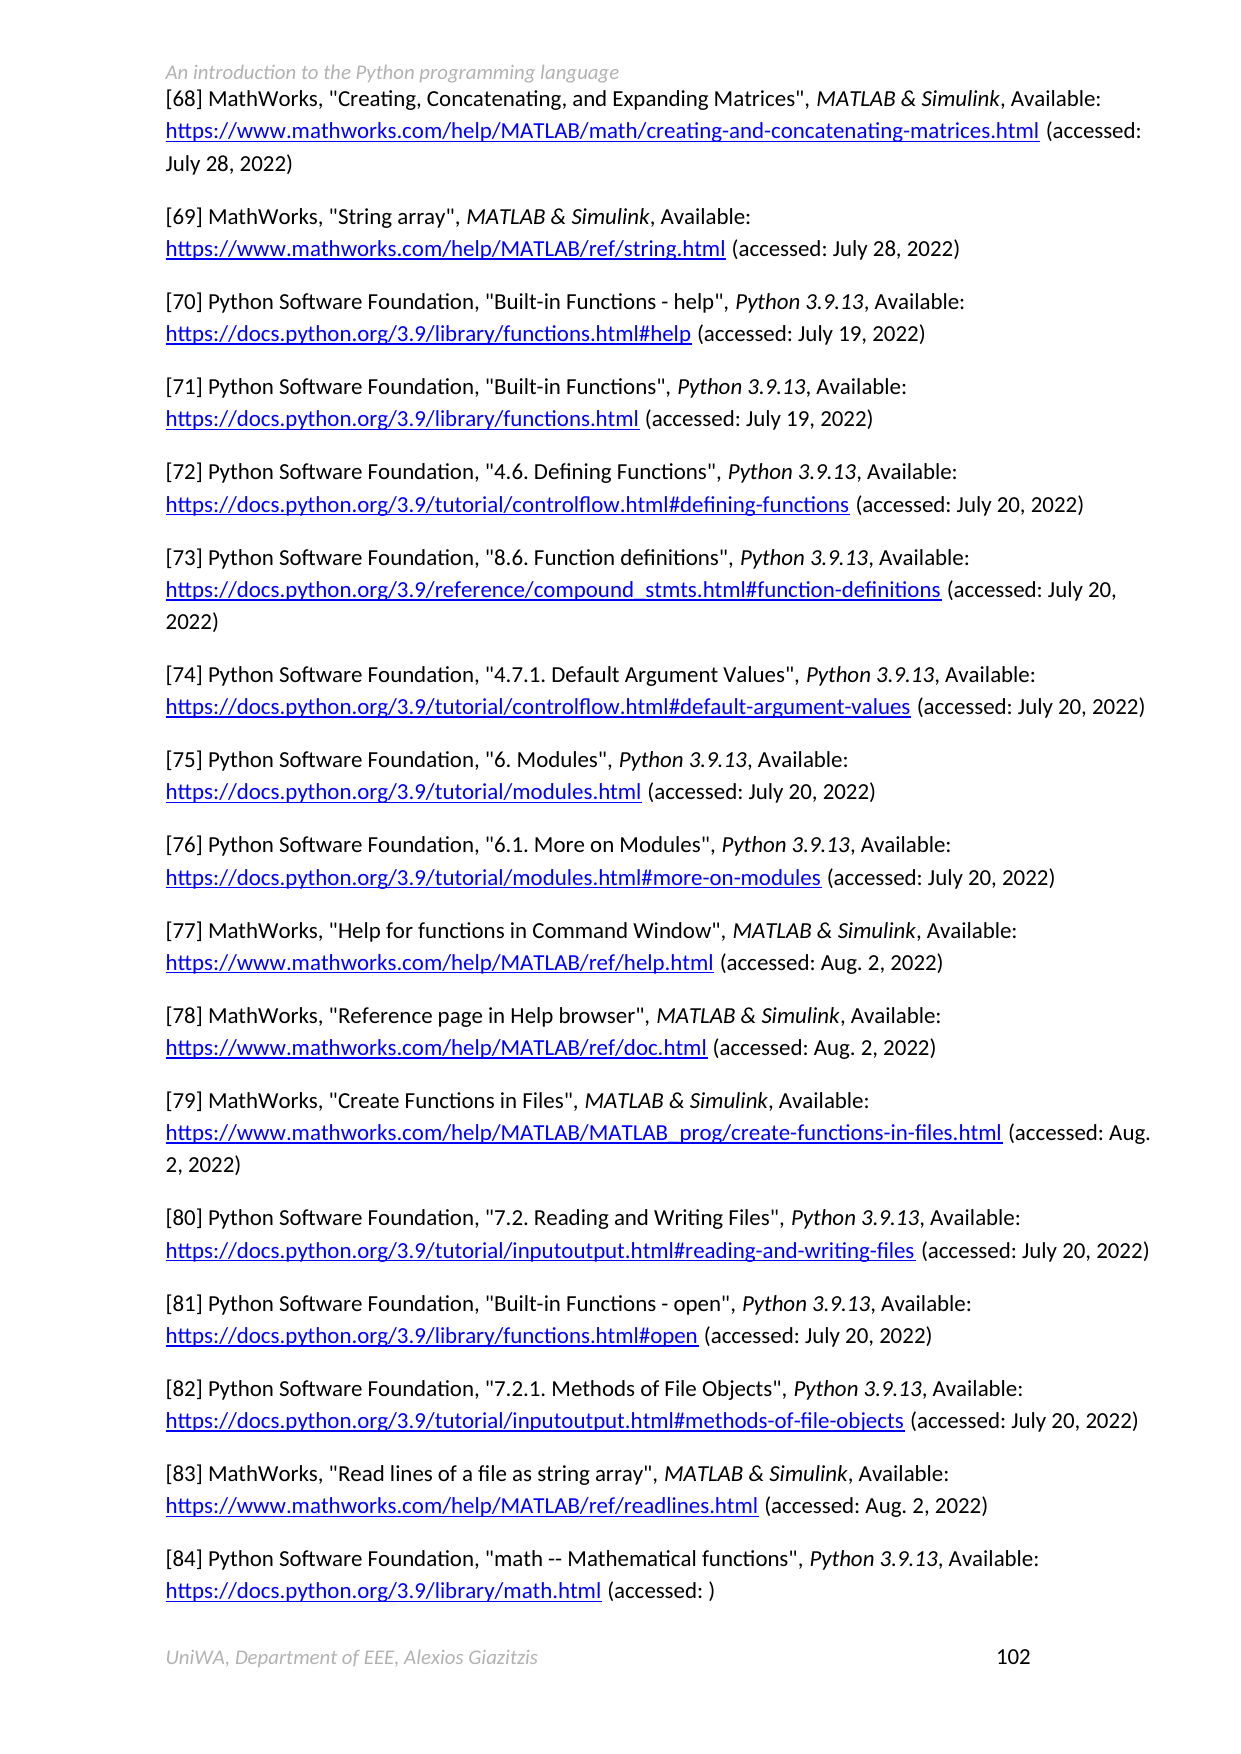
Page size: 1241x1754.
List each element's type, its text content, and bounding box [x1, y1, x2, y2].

text [71] Python Software Foundation, "Built-in Functions", Python 3.9.13, Available: https://docs.python.org/3.9/library/functions.html (accessed: July 19, 2022) [165, 372, 1169, 432]
text [70] Python Software Foundation, "Built-in Functions - help", Python 3.9.13, Available: https://docs.python.org/3.9/library/functions.html#help (accessed: July 19, 2022) [165, 287, 1169, 347]
text [77] MathWorks, "Help for functions in Command Window", MATLAB & Simulink, Available: https://www.mathworks.com/help/MATLAB/ref/help.html (accessed: Aug. 2, 2022) [165, 916, 1169, 976]
text [74] Python Software Foundation, "4.7.1. Default Argument Values", Python 3.9.13, Available: https://docs.python.org/3.9/tutorial/controlflow.html#default-argument-values (accessed: July 20, 2022) [165, 660, 1169, 720]
text [81] Python Software Foundation, "Built-in Functions - open", Python 3.9.13, Available: https://docs.python.org/3.9/library/functions.html#open (accessed: July 20, 2022) [165, 1289, 1169, 1349]
text [78] MathWorks, "Reference page in Help browser", MATLAB & Simulink, Available: https://www.mathworks.com/help/MATLAB/ref/doc.html (accessed: Aug. 2, 2022) [165, 1001, 1169, 1061]
text [75] Python Software Foundation, "6. Modules", Python 3.9.13, Available: https://docs.python.org/3.9/tutorial/modules.html (accessed: July 20, 2022) [165, 745, 1169, 806]
text [69] MathWorks, "String array", MATLAB & Simulink, Available: https://www.mathworks.com/help/MATLAB/ref/string.html (accessed: July 28, 2022) [165, 202, 1169, 262]
text [76] Python Software Foundation, "6.1. More on Modules", Python 3.9.13, Available: https://docs.python.org/3.9/tutorial/modules.html#more-on-modules (accessed: July 20, 2022) [165, 831, 1169, 891]
text [68] MathWorks, "Creating, Concatenating, and Expanding Matrices", MATLAB & Simulink, Available: https://www.mathworks.com/help/MATLAB/math/creating-and-concatenating-matrices.html (accessed: July 28, 2022) [165, 84, 1169, 177]
text [83] MathWorks, "Read lines of a file as string array", MATLAB & Simulink, Available: https://www.mathworks.com/help/MATLAB/ref/readlines.html (accessed: Aug. 2, 2022) [165, 1459, 1169, 1519]
text [84] Python Software Foundation, "math -- Mathematical functions", Python 3.9.13, Available: https://docs.python.org/3.9/library/math.html (accessed: ) [165, 1544, 1169, 1604]
text [73] Python Software Foundation, "8.6. Function definitions", Python 3.9.13, Available: https://docs.python.org/3.9/reference/compound_stmts.html#function-definitions (accessed: July 20, 2022) [165, 543, 1169, 635]
text [82] Python Software Foundation, "7.2.1. Methods of File Objects", Python 3.9.13, Available: https://docs.python.org/3.9/tutorial/inputoutput.html#methods-of-file-objects (accessed: July 20, 2022) [165, 1374, 1169, 1434]
text [80] Python Software Foundation, "7.2. Reading and Writing Files", Python 3.9.13, Available: https://docs.python.org/3.9/tutorial/inputoutput.html#reading-and-writing-files (accessed: July 20, 2022) [165, 1203, 1169, 1264]
text [79] MathWorks, "Create Functions in Files", MATLAB & Simulink, Available: https://www.mathworks.com/help/MATLAB/MATLAB_prog/create-functions-in-files.html (accessed: Aug. 2, 2022) [165, 1086, 1169, 1178]
text [72] Python Software Foundation, "4.6. Defining Functions", Python 3.9.13, Available: https://docs.python.org/3.9/tutorial/controlflow.html#defining-functions (accessed: July 20, 2022) [165, 457, 1169, 518]
